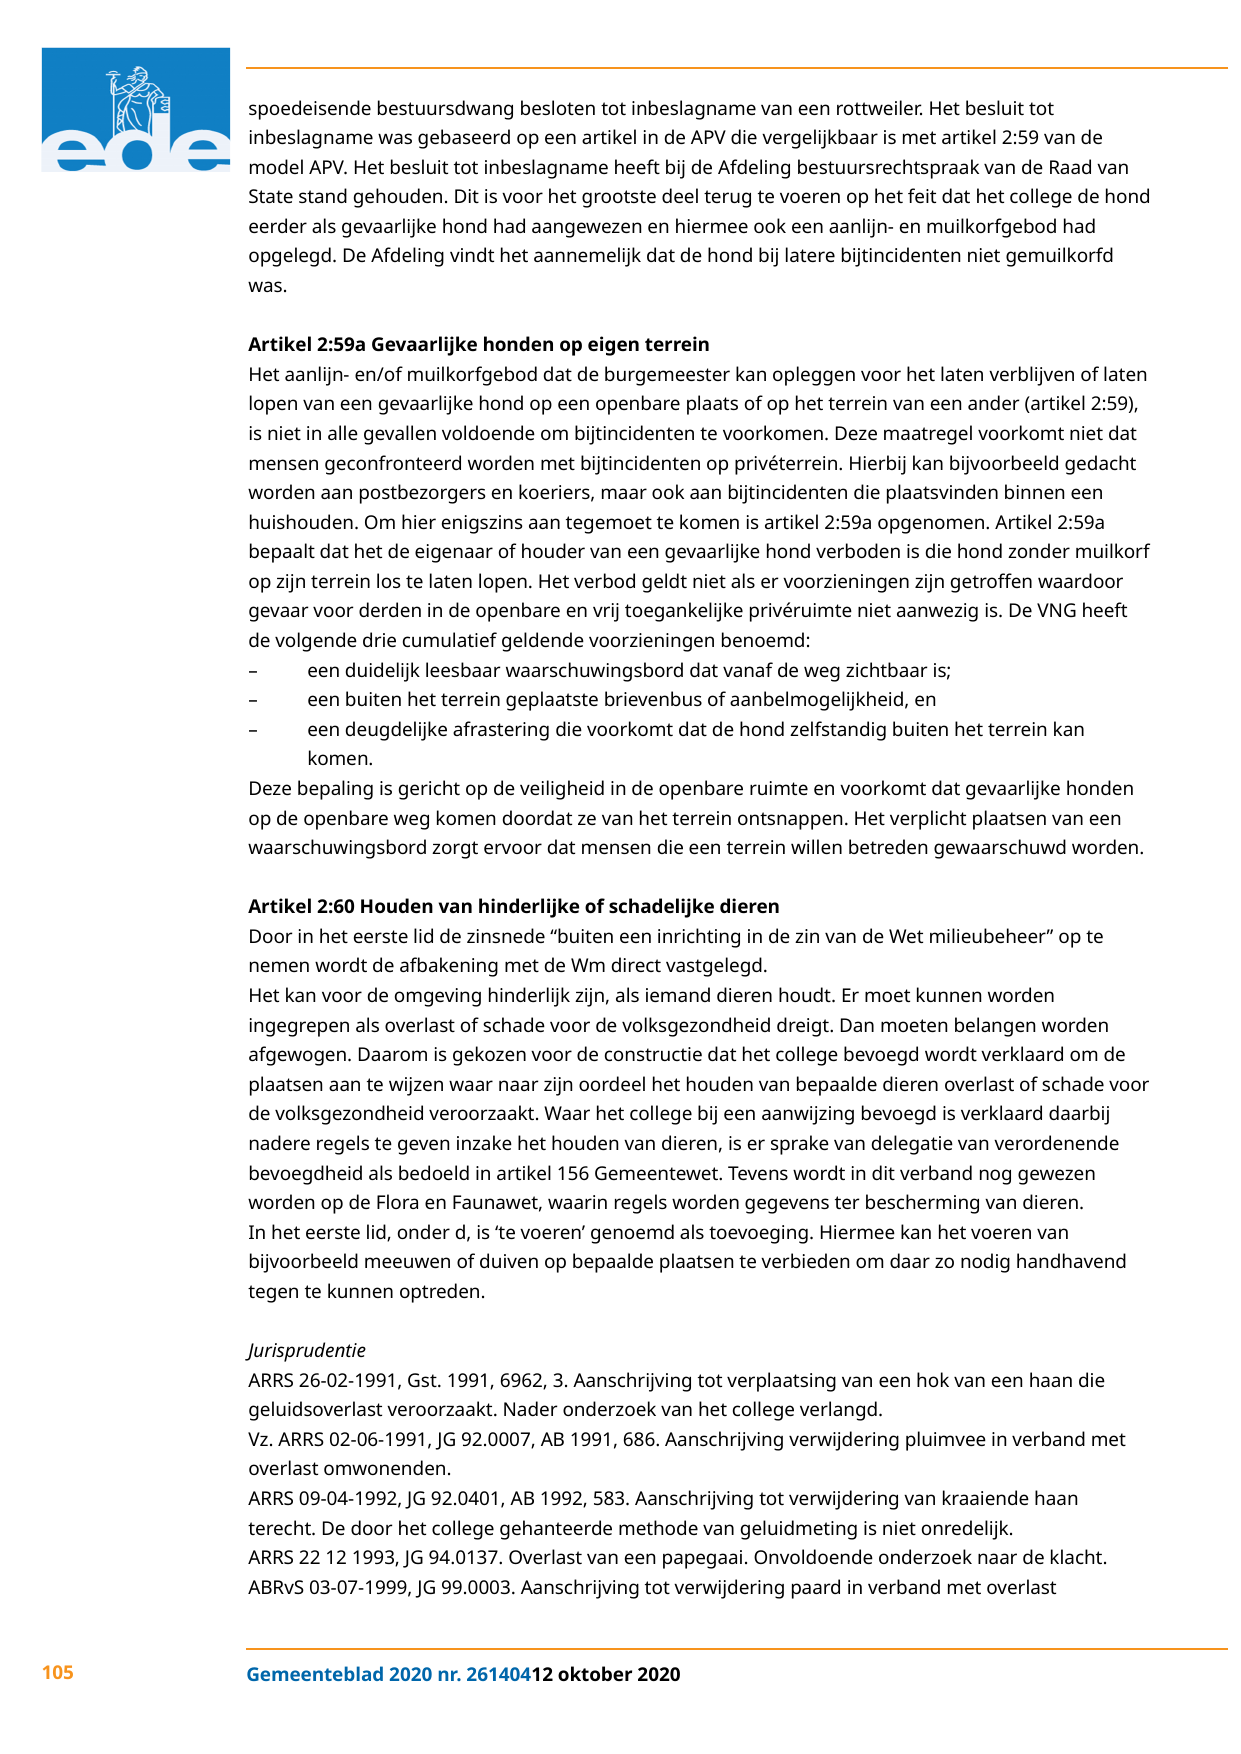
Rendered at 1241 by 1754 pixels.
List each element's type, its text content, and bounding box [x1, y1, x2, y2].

list een duidelijk leesbaar waarschuwingsbord dat vanaf de weg zichtbaar is; [248, 657, 1152, 683]
text Artikel 2:59a Gevaarlijke honden op eigen terrein [248, 331, 1152, 357]
list een deugdelijke afrastering die voorkomt dat de hond zelfstandig buiten het terrein kan komen. [248, 716, 1152, 771]
text ARRS 26-02-1991, Gst. 1991, 6962, 3. Aanschrijving tot verplaatsing van een hok van een haan die geluidsoverlast veroorzaakt. Nader onderzoek van het college verlangd. [248, 1367, 1152, 1422]
text Het aanlijn- en/of muilkorfgebod dat de burgemeester kan opleggen voor het laten verblijven of laten lopen van een gevaarlijke hond op een openbare plaats of op het terrein van een ander (artikel 2:59), is niet in alle gevallen voldoende om bijtincidenten te voorkomen. Deze maatregel voorkomt niet dat mensen geconfronteerd worden met bijtincidenten op privéterrein. Hierbij kan bijvoorbeeld gedacht worden aan postbezorgers en koeriers, maar ook aan bijtincidenten die plaatsvinden binnen een huishouden. Om hier enigszins aan tegemoet te komen is artikel 2:59a opgenomen. Artikel 2:59a bepaalt dat het de eigenaar of houder van een gevaarlijke hond verboden is die hond zonder muilkorf op zijn terrein los te laten lopen. Het verbod geldt niet als er voorzieningen zijn getroffen waardoor gevaar voor derden in de openbare en vrij toegankelijke privéruimte niet aanwezig is. De VNG heeft de volgende drie cumulatief geldende voorzieningen benoemd: [248, 361, 1152, 653]
text Deze bepaling is gericht op de veiligheid in de openbare ruimte en voorkomt dat gevaarlijke honden op de openbare weg komen doordat ze van het terrein ontsnappen. Het verplicht plaatsen van een waarschuwingsbord zorgt ervoor dat mensen die een terrein willen betreden gewaarschuwd worden. [248, 775, 1152, 860]
text Artikel 2:60 Houden van hinderlijke of schadelijke dieren [248, 893, 1152, 919]
text Door in het eerste lid de zinsnede “buiten een inrichting in de zin van de Wet milieubeheer” op te nemen wordt de afbakening met de Wm direct vastgelegd. [248, 923, 1152, 978]
text ARRS 22 12 1993, JG 94.0137. Overlast van een papegaai. Onvoldoende onderzoek naar de klacht. [248, 1544, 1152, 1570]
text spoedeisende bestuursdwang besloten tot inbeslagname van een rottweiler. Het besluit tot inbeslagname was gebaseerd op een artikel in de APV die vergelijkbaar is met artikel 2:59 van de model APV. Het besluit tot inbeslagname heeft bij de Afdeling bestuursrechtspraak van de Raad van State stand gehouden. Dit is voor het grootste deel terug te voeren op het feit dat het college de hond eerder als gevaarlijke hond had aangewezen en hiermee ook een aanlijn- en muilkorfgebod had opgelegd. De Afdeling vindt het aannemelijk dat de hond bij latere bijtincidenten niet gemuilkorfd was. [248, 95, 1152, 298]
text In het eerste lid, onder d, is ‘te voeren’ genoemd als toevoeging. Hiermee kan het voeren van bijvoorbeeld meeuwen of duiven op bepaalde plaatsen te verbieden om daar zo nodig handhavend tegen te kunnen optreden. [248, 1219, 1152, 1304]
text Vz. ARRS 02-06-1991, JG 92.0007, AB 1991, 686. Aanschrijving verwijdering pluimvee in verband met overlast omwonenden. [248, 1426, 1152, 1481]
text Het kan voor de omgeving hinderlijk zijn, als iemand dieren houdt. Er moet kunnen worden ingegrepen als overlast of schade voor de volksgezondheid dreigt. Dan moeten belangen worden afgewogen. Daarom is gekozen voor de constructie dat het college bevoegd wordt verklaard om de plaatsen aan te wijzen waar naar zijn oordeel het houden van bepaalde dieren overlast of schade voor de volksgezondheid veroorzaakt. Waar het college bij een aanwijzing bevoegd is verklaard daarbij nadere regels te geven inzake het houden van dieren, is er sprake van delegatie van verordenende bevoegdheid als bedoeld in artikel 156 Gemeentewet. Tevens wordt in dit verband nog gewezen worden op de Flora en Faunawet, waarin regels worden gegevens ter bescherming van dieren. [248, 982, 1152, 1215]
list een buiten het terrein geplaatste brievenbus of aanbelmogelijkheid, en [248, 686, 1152, 712]
picture [41, 47, 231, 172]
text ABRvS 03-07-1999, JG 99.0003. Aanschrijving tot verwijdering paard in verband met overlast [248, 1574, 1152, 1600]
text Jurisprudentie [248, 1337, 1152, 1363]
text ARRS 09-04-1992, JG 92.0401, AB 1992, 583. Aanschrijving tot verwijdering van kraaiende haan terecht. De door het college gehanteerde methode van geluidmeting is niet onredelijk. [248, 1485, 1152, 1541]
